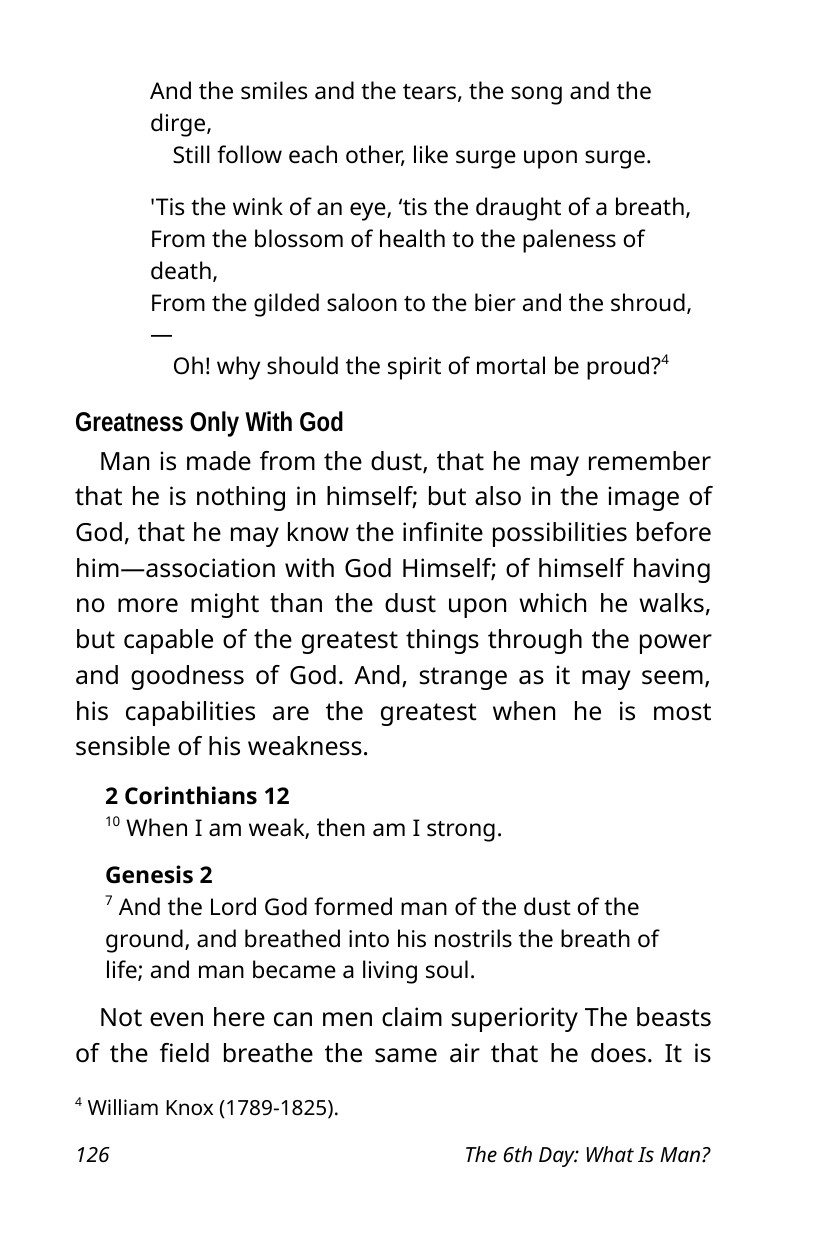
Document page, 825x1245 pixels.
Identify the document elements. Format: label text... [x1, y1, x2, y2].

text 'Tis the wink of an eye, ‘tis the draught of a breath, [150, 191, 712, 222]
text 10 When I am weak, then am I strong. [105, 812, 682, 844]
text Genesis 2 [105, 859, 712, 890]
text From the gilded saloon to the bier and the shroud,— [150, 286, 712, 349]
subtitle Greatness Only With God [75, 406, 712, 437]
text And the smiles and the tears, the song and the dirge, [150, 75, 712, 138]
text Man is made from the dust, that he may remember that he is nothing in himself; but also in the image of God, that he may know the infinite possibilities before him—association with God Himself; of himself having no more might than the dust upon which he walks, but capable of the greatest things through the power and goodness of God. And, strange as it may seem, his capabilities are the greatest when he is most sensible of his weakness. [75, 443, 712, 763]
text Oh! why should the spirit of mortal be proud? [150, 350, 712, 381]
text Not even here can men claim superiority The beasts of the field breathe the same air that he does. It is [75, 1000, 712, 1070]
text 2 Corinthians 12 [105, 780, 712, 811]
text From the blossom of health to the paleness of death, [150, 223, 712, 286]
text Still follow each other, like surge upon surge. [150, 139, 712, 170]
text 7 And the Lord God formed man of the dust of the ground, and breathed into his nostrils the breath of life; and man became a living soul. [105, 891, 682, 985]
text William Knox (1789-1825). [75, 1093, 712, 1122]
